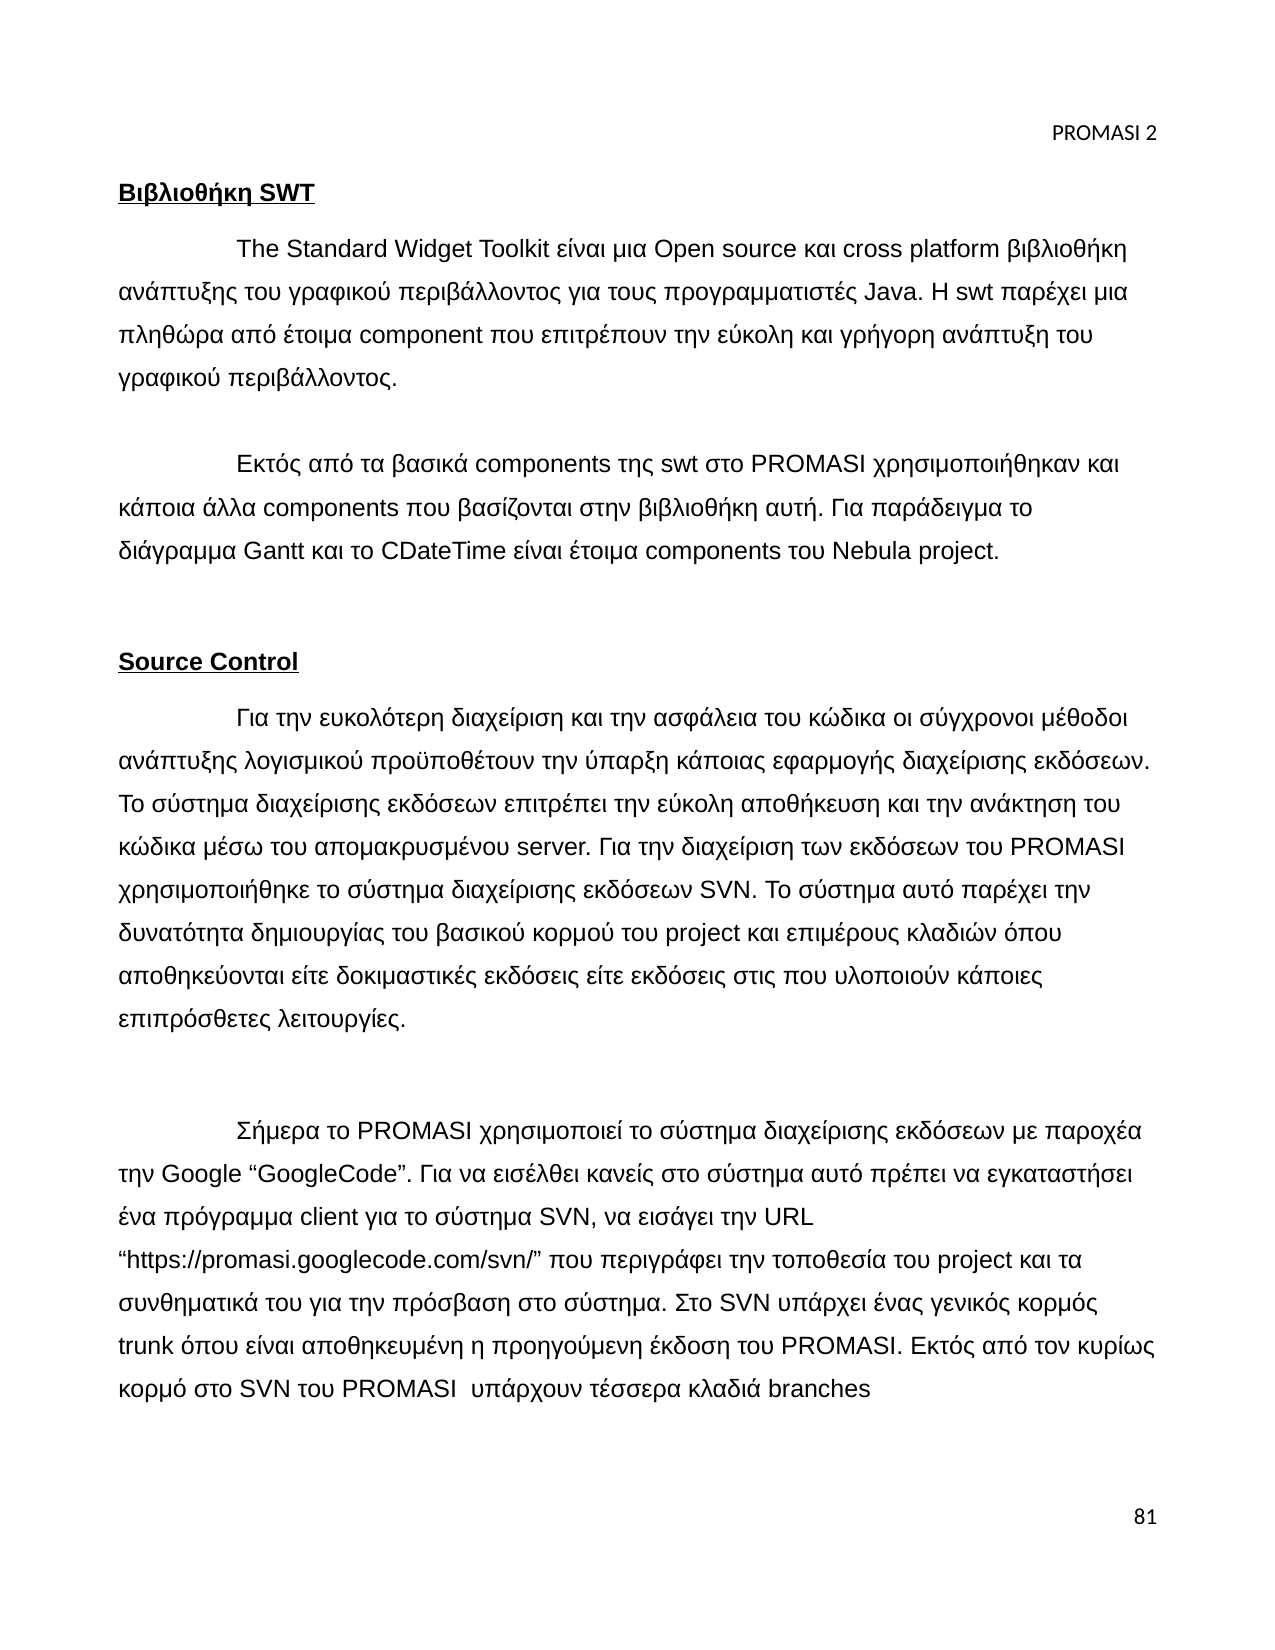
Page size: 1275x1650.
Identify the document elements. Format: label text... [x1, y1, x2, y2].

text The Standard Widget Toolkit είναι μια Open source και cross platform βιβλιοθήκη ανάπτυξης του γραφικού περιβάλλοντος για τους προγραμματιστές Java. Η swt παρέχει μια πληθώρα από έτοιμα component που επιτρέπουν την εύκολη και γρήγορη ανάπτυξη του γραφικού περιβάλλοντος. [118, 234, 1157, 392]
text Για την ευκολότερη διαχείριση και την ασφάλεια του κώδικα οι σύγχρονοι μέθοδοι ανάπτυξης λογισμικού προϋποθέτουν την ύπαρξη κάποιας εφαρμογής διαχείρισης εκδόσεων. Το σύστημα διαχείρισης εκδόσεων επιτρέπει την εύκολη αποθήκευση και την ανάκτηση του κώδικα μέσω του απομακρυσμένου server. Για την διαχείριση των εκδόσεων του PROMASI χρησιμοποιήθηκε το σύστημα διαχείρισης εκδόσεων SVN. Το σύστημα αυτό παρέχει την δυνατότητα δημιουργίας του βασικού κορμού του project και επιμέρους κλαδιών όπου αποθηκεύονται είτε δοκιμαστικές εκδόσεις είτε εκδόσεις στις που υλοποιούν κάποιες επιπρόσθετες λειτουργίες. [118, 702, 1157, 1033]
text Σήμερα το PROMASI χρησιμοποιεί το σύστημα διαχείρισης εκδόσεων με παροχέα την Google “GoogleCode”. Για να εισέλθει κανείς στο σύστημα αυτό πρέπει να εγκαταστήσει ένα πρόγραμμα client για το σύστημα SVN, να εισάγει την URL “https://promasi.googlecode.com/svn/” που περιγράφει την τοποθεσία του project και τα συνθηματικά του για την πρόσβαση στο σύστημα. Στο SVN υπάρχει ένας γενικός κορμός trunk όπου είναι αποθηκευμένη η προηγούμενη έκδοση του PROMASI. Εκτός από τον κυρίως κορμό στο SVN του PROMASI υπάρχουν τέσσερα κλαδιά branches [118, 1116, 1157, 1403]
subtitle Source Control [118, 647, 1157, 676]
subtitle Βιβλιοθήκη SWT [118, 178, 1157, 207]
text Εκτός από τα βασικά components της swt στο PROMASI χρησιμοποιήθηκαν και κάποια άλλα components που βασίζονται στην βιβλιοθήκη αυτή. Για παράδειγμα το διάγραμμα Gantt και το CDateTime είναι έτοιμα components του Nebula project. [118, 449, 1157, 564]
